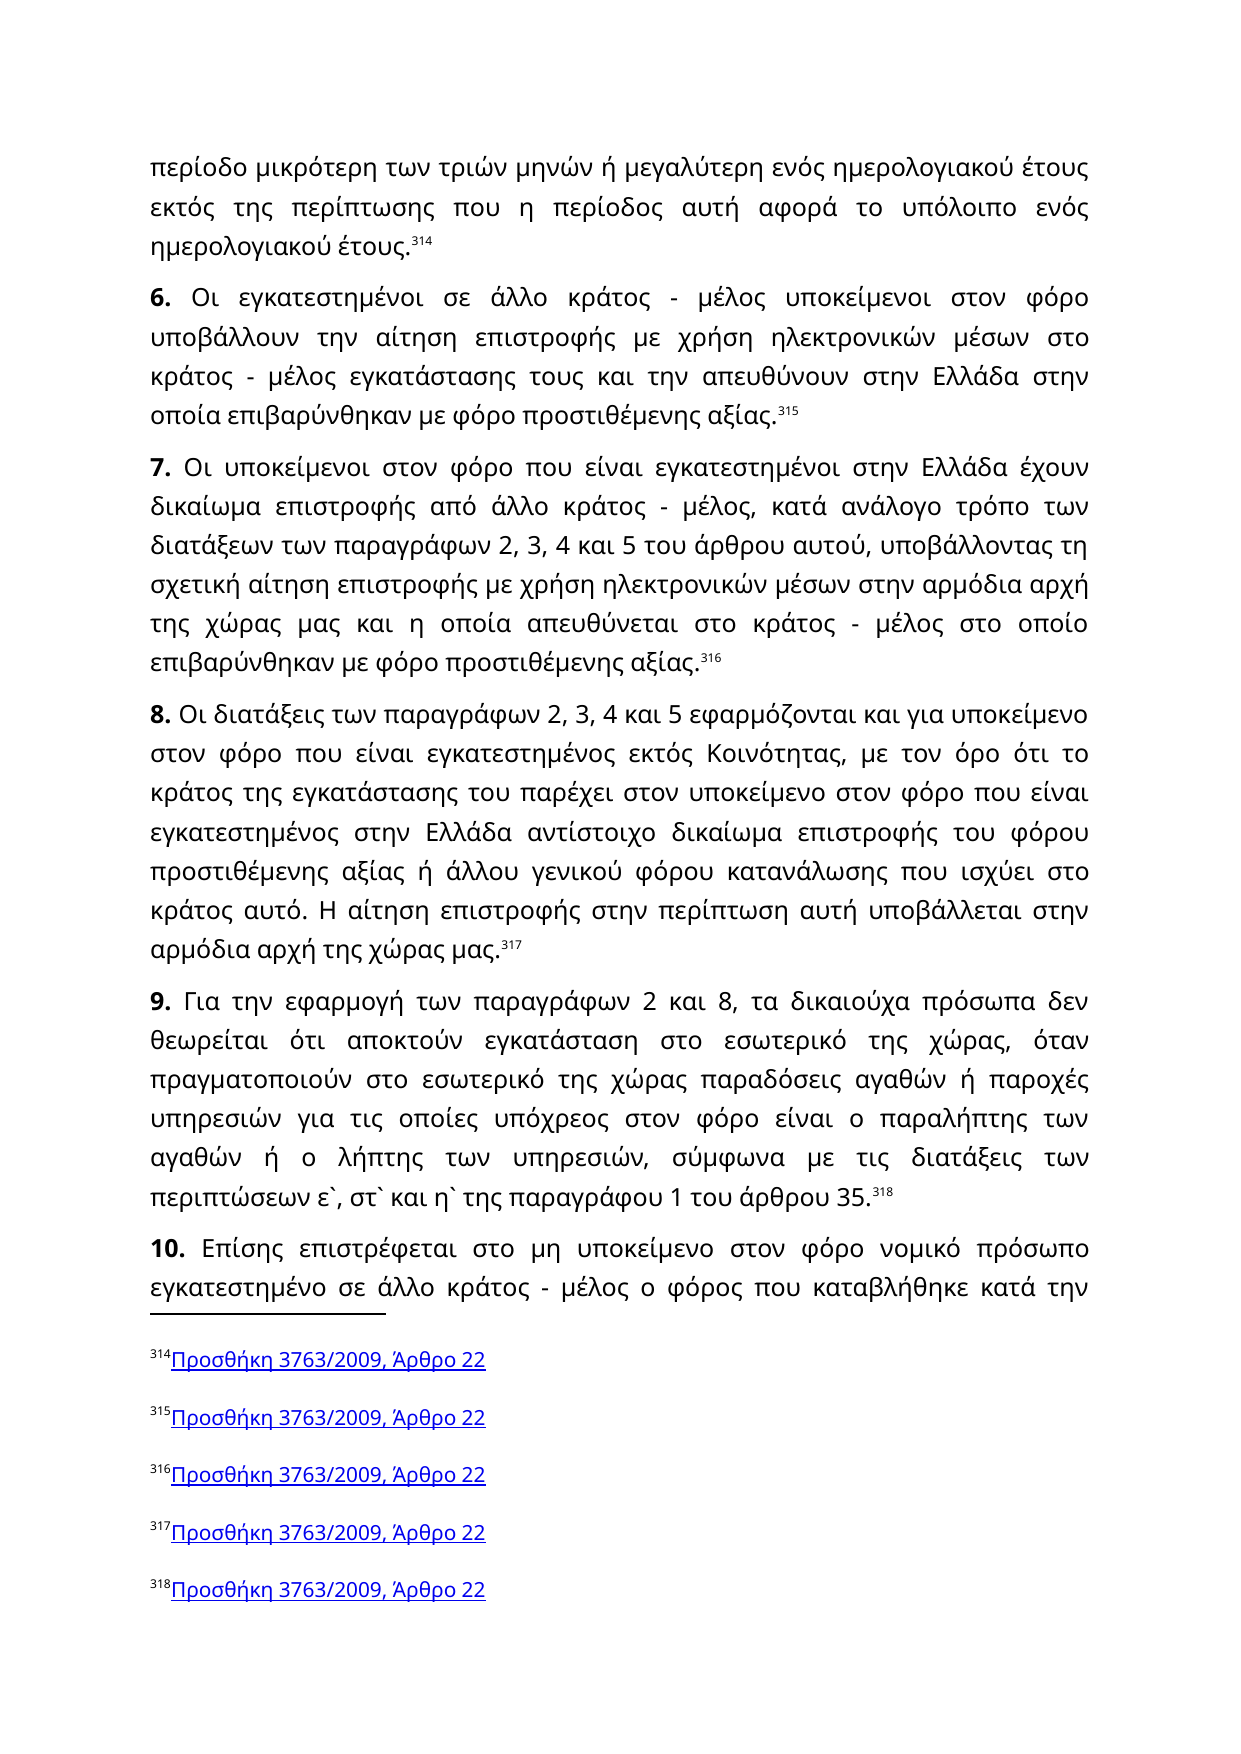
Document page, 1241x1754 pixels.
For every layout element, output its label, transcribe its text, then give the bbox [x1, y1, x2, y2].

text 9. Για την εφαρμογή των παραγράφων 2 και 8, τα δικαιούχα πρόσωπα δεν θεωρείται ότι αποκτούν εγκατάσταση στο εσωτερικό της χώρας, όταν πραγματοποιούν στο εσωτερικό της χώρας παραδόσεις αγαθών ή παροχές υπηρεσιών για τις οποίες υπόχρεος στον φόρο είναι ο παραλήπτης των αγαθών ή ο λήπτης των υπηρεσιών, σύμφωνα με τις διατάξεις των περιπτώσεων ε`, στ` και η` της παραγράφου 1 του άρθρου 35. [150, 983, 1090, 1213]
text Προσθήκη 3763/2009, Άρθρο 22 [150, 1460, 1090, 1489]
text 8. Οι διατάξεις των παραγράφων 2, 3, 4 και 5 εφαρμόζονται και για υποκείμενο στον φόρο που είναι εγκατεστημένος εκτός Κοινότητας, με τον όρο ότι το κράτος της εγκατάστασης του παρέχει στον υποκείμενο στον φόρο που είναι εγκατεστημένος στην Ελλάδα αντίστοιχο δικαίωμα επιστροφής του φόρου προστιθέμενης αξίας ή άλλου γενικού φόρου κατανάλωσης που ισχύει στο κράτος αυτό. Η αίτηση επιστροφής στην περίπτωση αυτή υποβάλλεται στην αρμόδια αρχή της χώρας μας. [150, 697, 1090, 966]
text Προσθήκη 3763/2009, Άρθρο 22 [150, 1576, 1090, 1604]
text περίοδο μικρότερη των τριών μηνών ή μεγαλύτερη ενός ημερολογιακού έτους εκτός της περίπτωσης που η περίοδος αυτή αφορά το υπόλοιπο ενός ημερολογιακού έτους. [150, 150, 1090, 262]
text 7. Οι υποκείμενοι στον φόρο που είναι εγκατεστημένοι στην Ελλάδα έχουν δικαίωμα επιστροφής από άλλο κράτος - μέλος, κατά ανάλογο τρόπο των διατάξεων των παραγράφων 2, 3, 4 και 5 του άρθρου αυτού, υποβάλλοντας τη σχετική αίτηση επιστροφής με χρήση ηλεκτρονικών μέσων στην αρμόδια αρχή της χώρας μας και η οποία απευθύνεται στο κράτος - μέλος στο οποίο επιβαρύνθηκαν με φόρο προστιθέμενης αξίας. [150, 449, 1090, 679]
text Προσθήκη 3763/2009, Άρθρο 22 [150, 1345, 1090, 1373]
text 6. Οι εγκατεστημένοι σε άλλο κράτος - μέλος υποκείμενοι στον φόρο υποβάλλουν την αίτηση επιστροφής με χρήση ηλεκτρονικών μέσων στο κράτος - μέλος εγκατάστασης τους και την απευθύνουν στην Ελλάδα στην οποία επιβαρύνθηκαν με φόρο προστιθέμενης αξίας. [150, 280, 1090, 432]
text Προσθήκη 3763/2009, Άρθρο 22 [150, 1518, 1090, 1546]
text 10. Επίσης επιστρέφεται στο μη υποκείμενο στον φόρο νομικό πρόσωπο εγκατεστημένο σε άλλο κράτος - μέλος ο φόρος που καταβλήθηκε κατά την [150, 1231, 1090, 1304]
text Προσθήκη 3763/2009, Άρθρο 22 [150, 1403, 1090, 1431]
